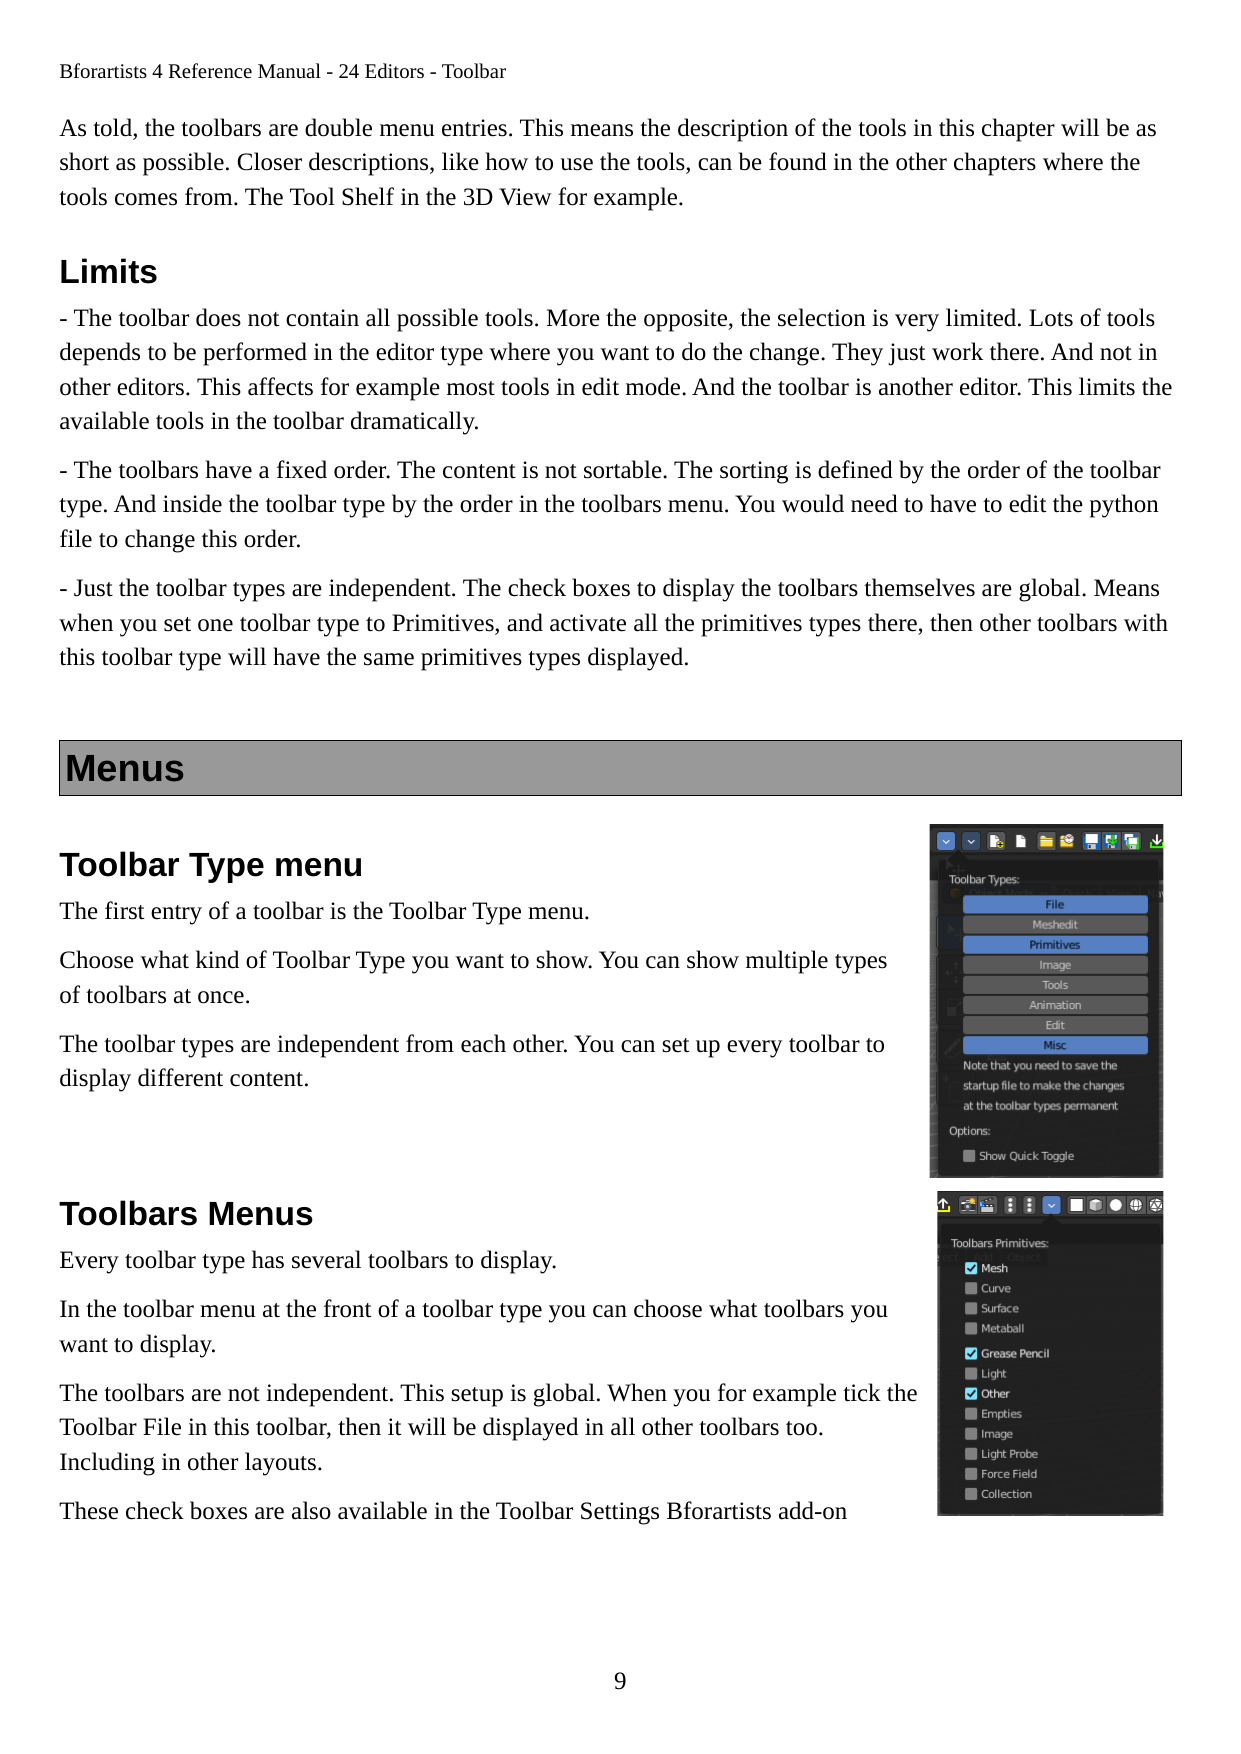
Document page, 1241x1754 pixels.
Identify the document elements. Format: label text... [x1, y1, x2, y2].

text In the toolbar menu at the front of a toolbar type you can choose what toolbars you want to display. [59, 1294, 937, 1357]
text Choose what kind of Toolbar Type you want to show. You can show multiple types of toolbars at once. [59, 945, 929, 1008]
text - The toolbars have a fixed order. The content is not sortable. The sorting is defined by the order of the toolbar type. And inside the toolbar type by the order in the toolbars menu. You would need to have to edit the python file to change this order. [59, 455, 1181, 553]
text - The toolbar does not contain all possible tools. More the opposite, the selection is very limited. Lots of tools depends to be performed in the editor type where you want to do the change. They just work there. And not in other editors. This affects for example most tools in edit mode. And the toolbar is another editor. This limits the available tools in the toolbar dramatically. [59, 303, 1181, 435]
subtitle [1164, 1194, 1181, 1233]
text The first entry of a toolbar is the Toolbar Type menu. [59, 896, 929, 925]
subtitle Toolbars Menus [59, 1194, 937, 1233]
text These check boxes are also available in the Toolbar Settings Bforartists add-on [59, 1496, 1181, 1524]
subtitle Toolbar Type menu [59, 845, 929, 884]
text - Just the toolbar types are independent. The check boxes to display the toolbars themselves are global. Means when you set one toolbar type to Primitives, and activate all the primitives types there, then other toolbars with this toolbar type will have the same primitives types displayed. [59, 573, 1181, 671]
text Every toolbar type has several toolbars to display. [59, 1245, 937, 1274]
text As told, the toolbars are double menu entries. This means the description of the tools in this chapter will be as short as possible. Closer descriptions, like how to use the tools, can be found in the other chapters where the tools comes from. The Tool Shelf in the 3D View for example. [59, 113, 1181, 210]
picture [929, 824, 1164, 1178]
subtitle Limits [59, 251, 1181, 290]
picture [937, 1191, 1164, 1516]
subtitle [1164, 845, 1181, 884]
text The toolbars are not independent. This setup is global. When you for example tick the Toolbar File in this toolbar, then it will be displayed in all other toolbars too. Including in other layouts. [59, 1378, 937, 1476]
table_header Menus [60, 741, 1181, 795]
text The toolbar types are independent from each other. You can set up every toolbar to display different content. [59, 1029, 929, 1092]
